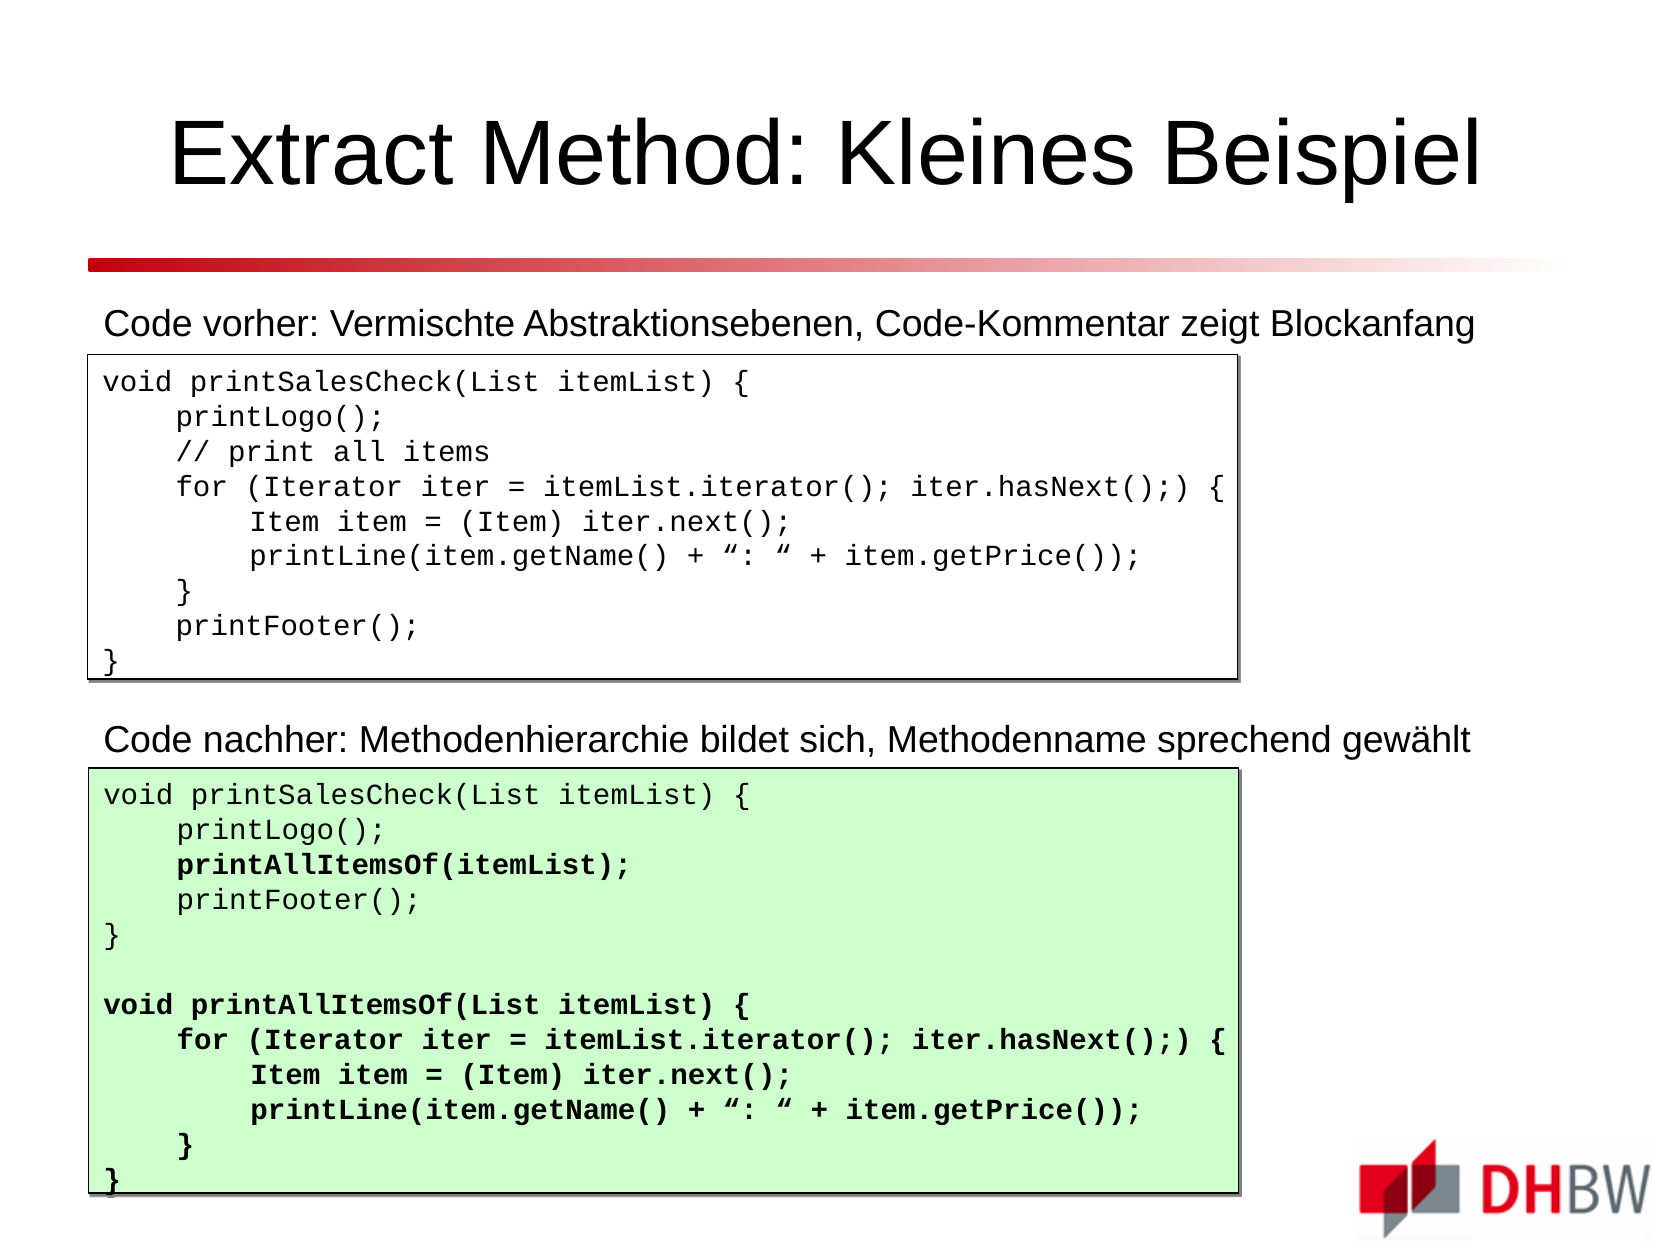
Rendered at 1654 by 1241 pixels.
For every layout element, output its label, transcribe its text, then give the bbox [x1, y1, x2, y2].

text_box void printSalesCheck(List itemList) { printLogo(); // print all items for (Iterator iter = itemList.iterator(); iter.hasNext();) { Item item = (Item) iter.next(); printLine(item.getName() + “: “ + item.getPrice()); } printFooter(); } [87, 354, 1238, 680]
picture [1358, 1137, 1652, 1241]
title Extract Method: Kleines Beispiel [82, 49, 1571, 257]
text_box Code nachher: Methodenhierarchie bildet sich, Methodenname sprechend gewählt [88, 710, 1486, 768]
text_box void printSalesCheck(List itemList) { printLogo(); printAllItemsOf(itemList); printFooter(); } void printAllItemsOf(List itemList) { for (Iterator iter = itemList.iterator(); iter.hasNext();) { Item item = (Item) iter.next(); printLine(item.getName() + “: “ + item.getPrice()); } } [88, 768, 1239, 1193]
text_box Code vorher: Vermischte Abstraktionsebenen, Code-Kommentar zeigt Blockanfang [88, 295, 1492, 353]
